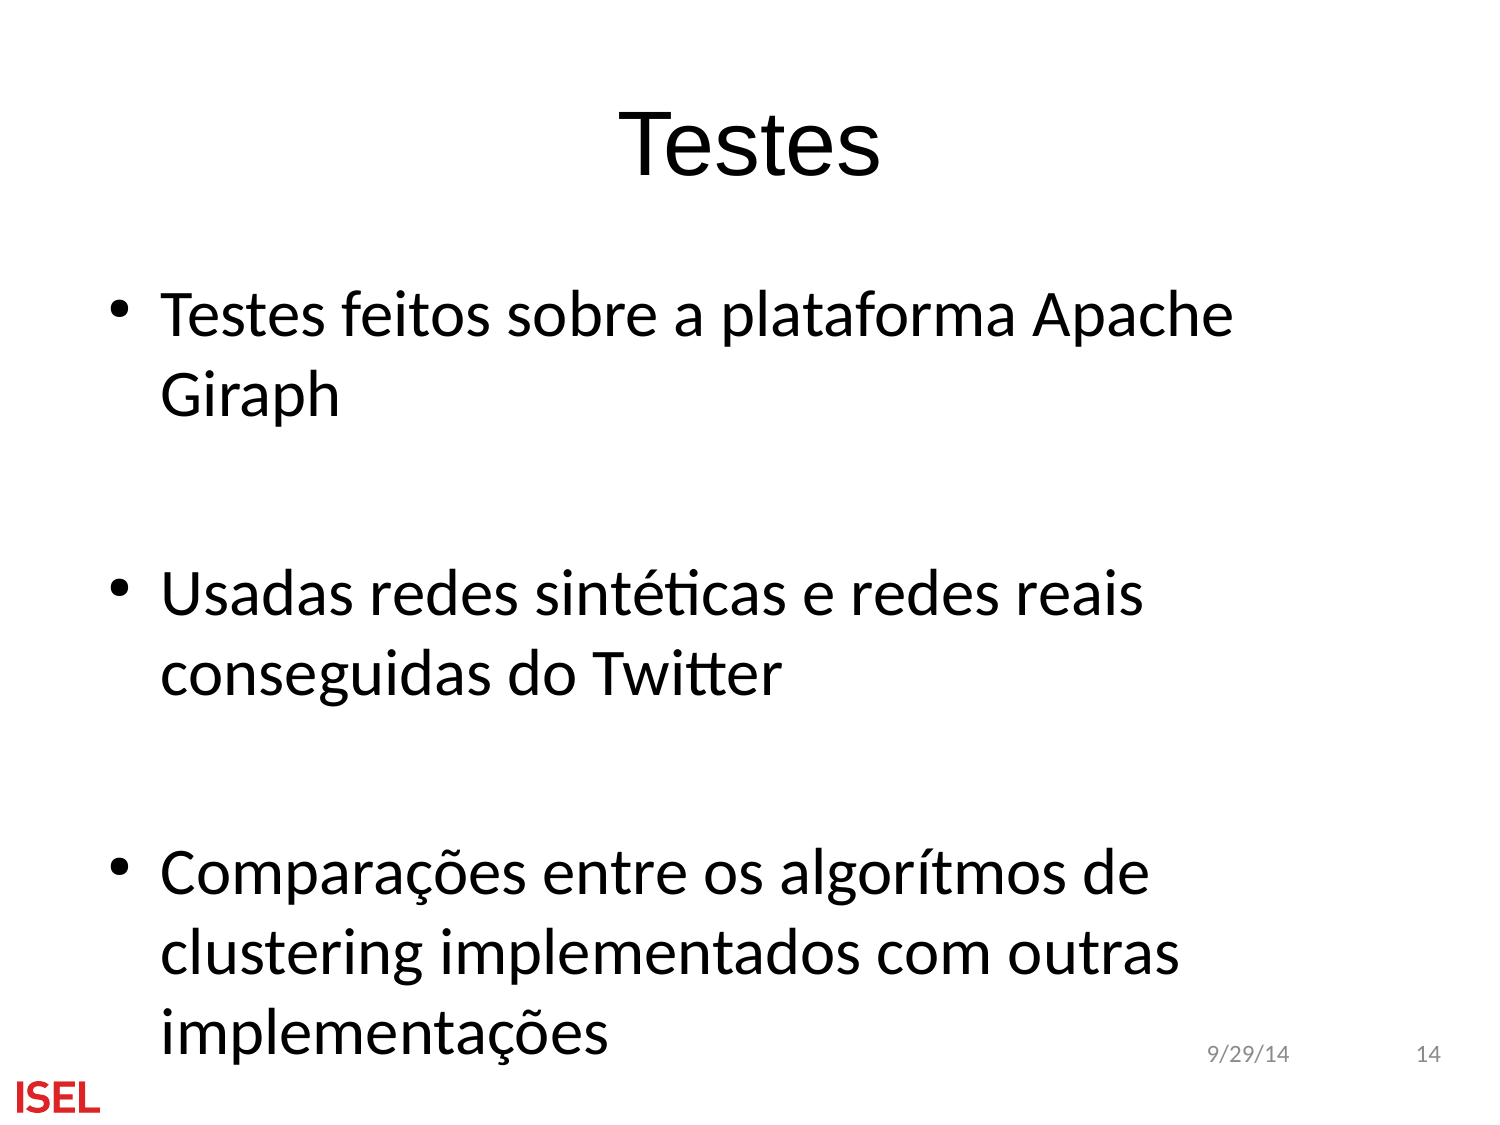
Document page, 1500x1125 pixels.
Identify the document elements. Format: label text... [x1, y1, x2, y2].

picture [17, 1081, 100, 1113]
list Testes feitos sobre a plataforma Apache Giraph Usadas redes sintéticas e redes reais conseguidas do Twitter Comparações entre os algorítmos de clustering implementados com outras implementações [75, 262, 1425, 1005]
title Testes [75, 45, 1425, 233]
slide_number [1347, 1033, 1457, 1071]
slide_number 9/29/14 [1191, 1033, 1340, 1071]
